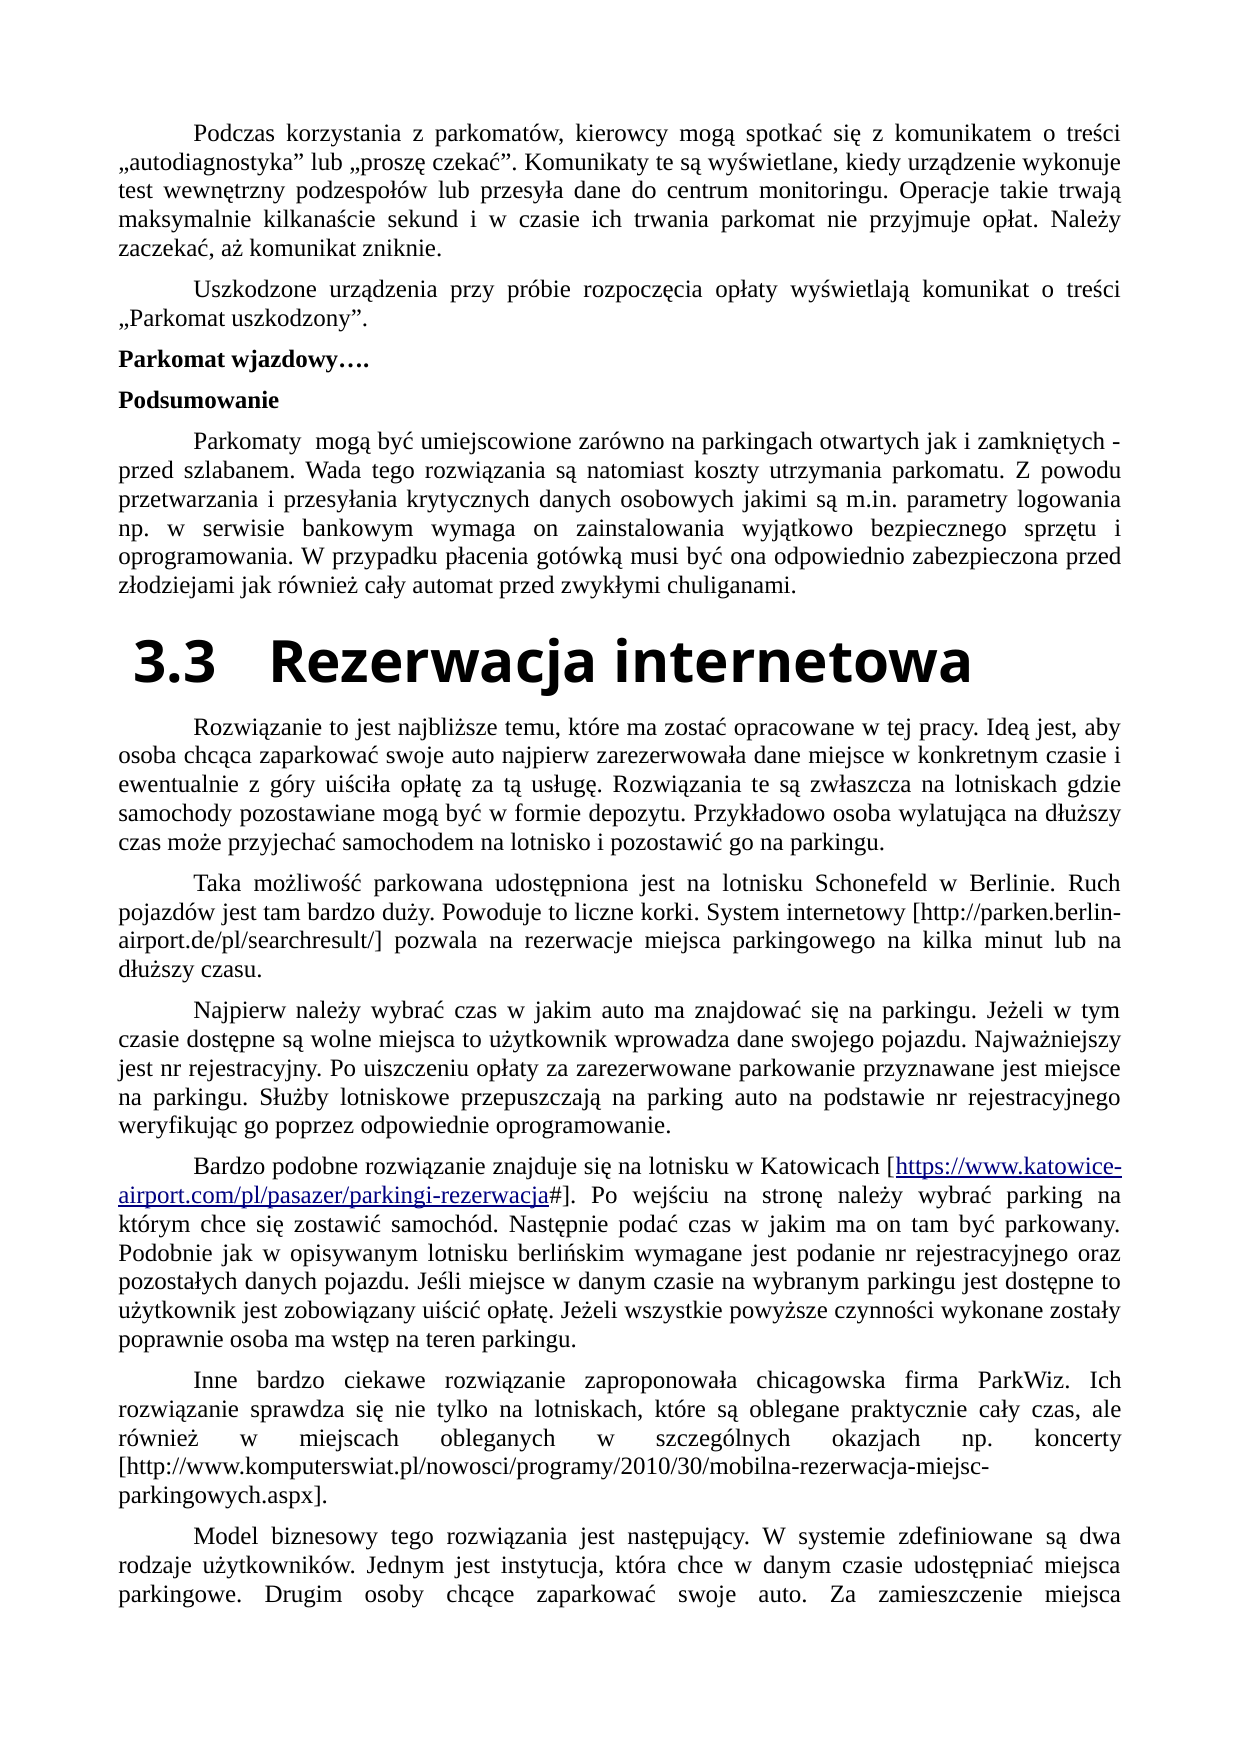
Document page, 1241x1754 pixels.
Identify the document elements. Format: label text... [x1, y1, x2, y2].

text Parkomaty mogą być umiejscowione zarówno na parkingach otwartych jak i zamkniętych - przed szlabanem. Wada tego rozwiązania są natomiast koszty utrzymania parkomatu. Z powodu przetwarzania i przesyłania krytycznych danych osobowych jakimi są m.in. parametry logowania np. w serwisie bankowym wymaga on zainstalowania wyjątkowo bezpiecznego sprzętu i oprogramowania. W przypadku płacenia gotówką musi być ona odpowiednio zabezpieczona przed złodziejami jak również cały automat przed zwykłymi chuliganami. [118, 426, 1122, 599]
text Podsumowanie [118, 385, 1122, 414]
text Taka możliwość parkowana udostępniona jest na lotnisku Schonefeld w Berlinie. Ruch pojazdów jest tam bardzo duży. Powoduje to liczne korki. System internetowy [http://parken.berlin-airport.de/pl/searchresult/] pozwala na rezerwacje miejsca parkingowego na kilka minut lub na dłuższy czasu. [118, 868, 1122, 983]
text Inne bardzo ciekawe rozwiązanie zaproponowała chicagowska firma ParkWiz. Ich rozwiązanie sprawdza się nie tylko na lotniskach, które są oblegane praktycznie cały czas, ale również w miejscach obleganych w szczególnych okazjach np. koncerty [http://www.komputerswiat.pl/nowosci/programy/2010/30/mobilna-rezerwacja-miejsc-parkingowych.aspx]. [118, 1365, 1122, 1509]
subtitle Rezerwacja internetowa [118, 620, 1122, 699]
text Bardzo podobne rozwiązanie znajduje się na lotnisku w Katowicach [https://www.katowice-airport.com/pl/pasazer/parkingi-rezerwacja#]. Po wejściu na stronę należy wybrać parking na którym chce się zostawić samochód. Następnie podać czas w jakim ma on tam być parkowany. Podobnie jak w opisywanym lotnisku berlińskim wymagane jest podanie nr rejestracyjnego oraz pozostałych danych pojazdu. Jeśli miejsce w danym czasie na wybranym parkingu jest dostępne to użytkownik jest zobowiązany uiścić opłatę. Jeżeli wszystkie powyższe czynności wykonane zostały poprawnie osoba ma wstęp na teren parkingu. [118, 1151, 1122, 1353]
text Parkomat wjazdowy…. [118, 344, 1122, 373]
text Podczas korzystania z parkomatów, kierowcy mogą spotkać się z komunikatem o treści „autodiagnostyka” lub „proszę czekać”. Komunikaty te są wyświetlane, kiedy urządzenie wykonuje test wewnętrzny podzespołów lub przesyła dane do centrum monitoringu. Operacje takie trwają maksymalnie kilkanaście sekund i w czasie ich trwania parkomat nie przyjmuje opłat. Należy zaczekać, aż komunikat zniknie. [118, 118, 1122, 262]
text Rozwiązanie to jest najbliższe temu, które ma zostać opracowane w tej pracy. Ideą jest, aby osoba chcąca zaparkować swoje auto najpierw zarezerwowała dane miejsce w konkretnym czasie i ewentualnie z góry uiściła opłatę za tą usługę. Rozwiązania te są zwłaszcza na lotniskach gdzie samochody pozostawiane mogą być w formie depozytu. Przykładowo osoba wylatująca na dłuższy czas może przyjechać samochodem na lotnisko i pozostawić go na parkingu. [118, 712, 1122, 856]
text Uszkodzone urządzenia przy próbie rozpoczęcia opłaty wyświetlają komunikat o treści „Parkomat uszkodzony”. [118, 274, 1122, 332]
text Model biznesowy tego rozwiązania jest następujący. W systemie zdefiniowane są dwa rodzaje użytkowników. Jednym jest instytucja, która chce w danym czasie udostępniać miejsca parkingowe. Drugim osoby chcące zaparkować swoje auto. Za zamieszczenie miejsca [118, 1521, 1122, 1607]
text Najpierw należy wybrać czas w jakim auto ma znajdować się na parkingu. Jeżeli w tym czasie dostępne są wolne miejsca to użytkownik wprowadza dane swojego pojazdu. Najważniejszy jest nr rejestracyjny. Po uiszczeniu opłaty za zarezerwowane parkowanie przyznawane jest miejsce na parkingu. Służby lotniskowe przepuszczają na parking auto na podstawie nr rejestracyjnego weryfikując go poprzez odpowiednie oprogramowanie. [118, 995, 1122, 1139]
